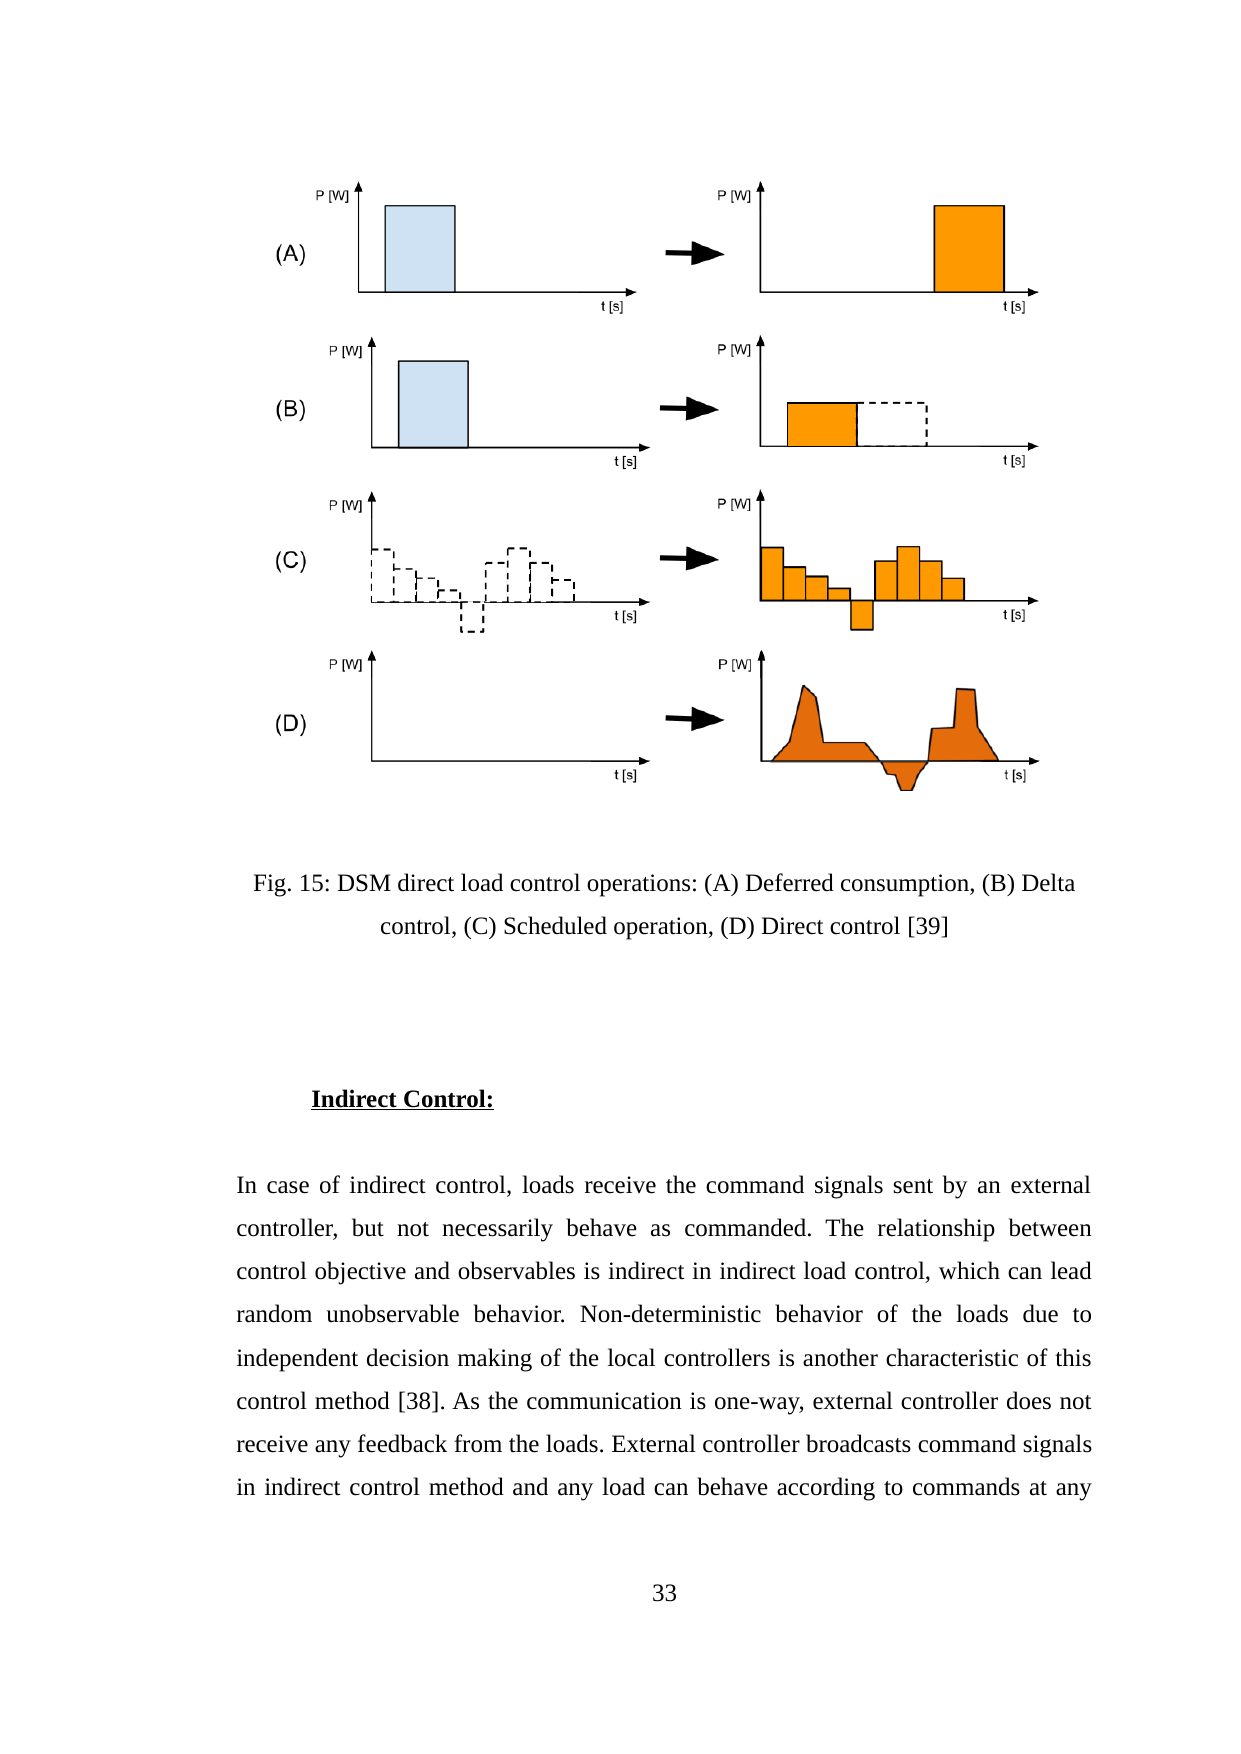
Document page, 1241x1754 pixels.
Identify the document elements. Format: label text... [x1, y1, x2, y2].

picture [236, 160, 1093, 815]
text In case of indirect control, loads receive the command signals sent by an external controller, but not necessarily behave as commanded. The relationship between control objective and observables is indirect in indirect load control, which can lead random unobservable behavior. Non-deterministic behavior of the loads due to independent decision making of the local controllers is another characteristic of this control method [38]. As the communication is one-way, external controller does not receive any feedback from the loads. External controller broadcasts command signals in indirect control method and any load can behave according to commands at any [236, 1170, 1093, 1501]
text Fig. 15: DSM direct load control operations: (A) Deferred consumption, (B) Delta control, (C) Scheduled operation, (D) Direct control [39]⁠ [236, 868, 1093, 940]
text Indirect Control: [236, 1084, 1093, 1113]
